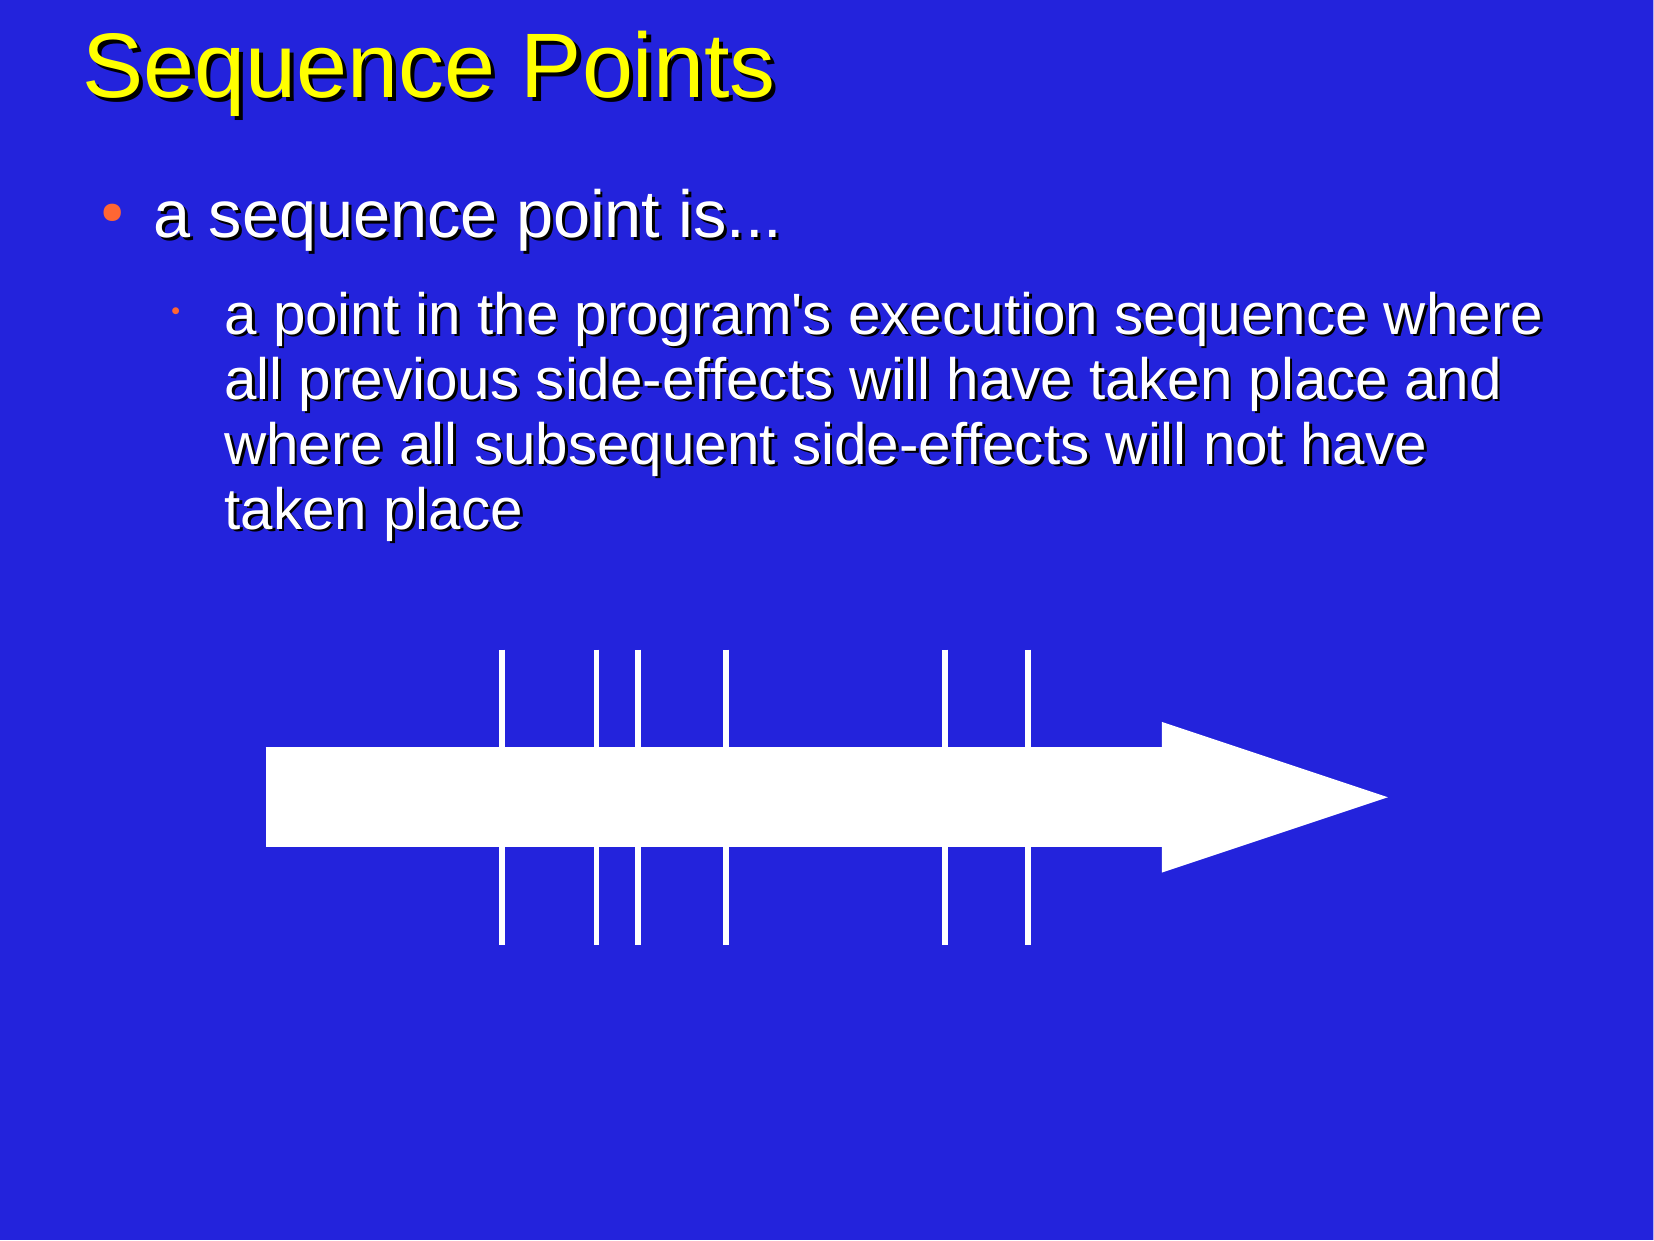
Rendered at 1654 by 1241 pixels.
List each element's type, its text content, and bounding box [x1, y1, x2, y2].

list a sequence point is... a point in the program's execution sequence where all previous side-effects will have taken place and where all subsequent side-effects will not have taken place [82, 177, 1571, 1182]
title Sequence Points [82, 2, 1571, 130]
